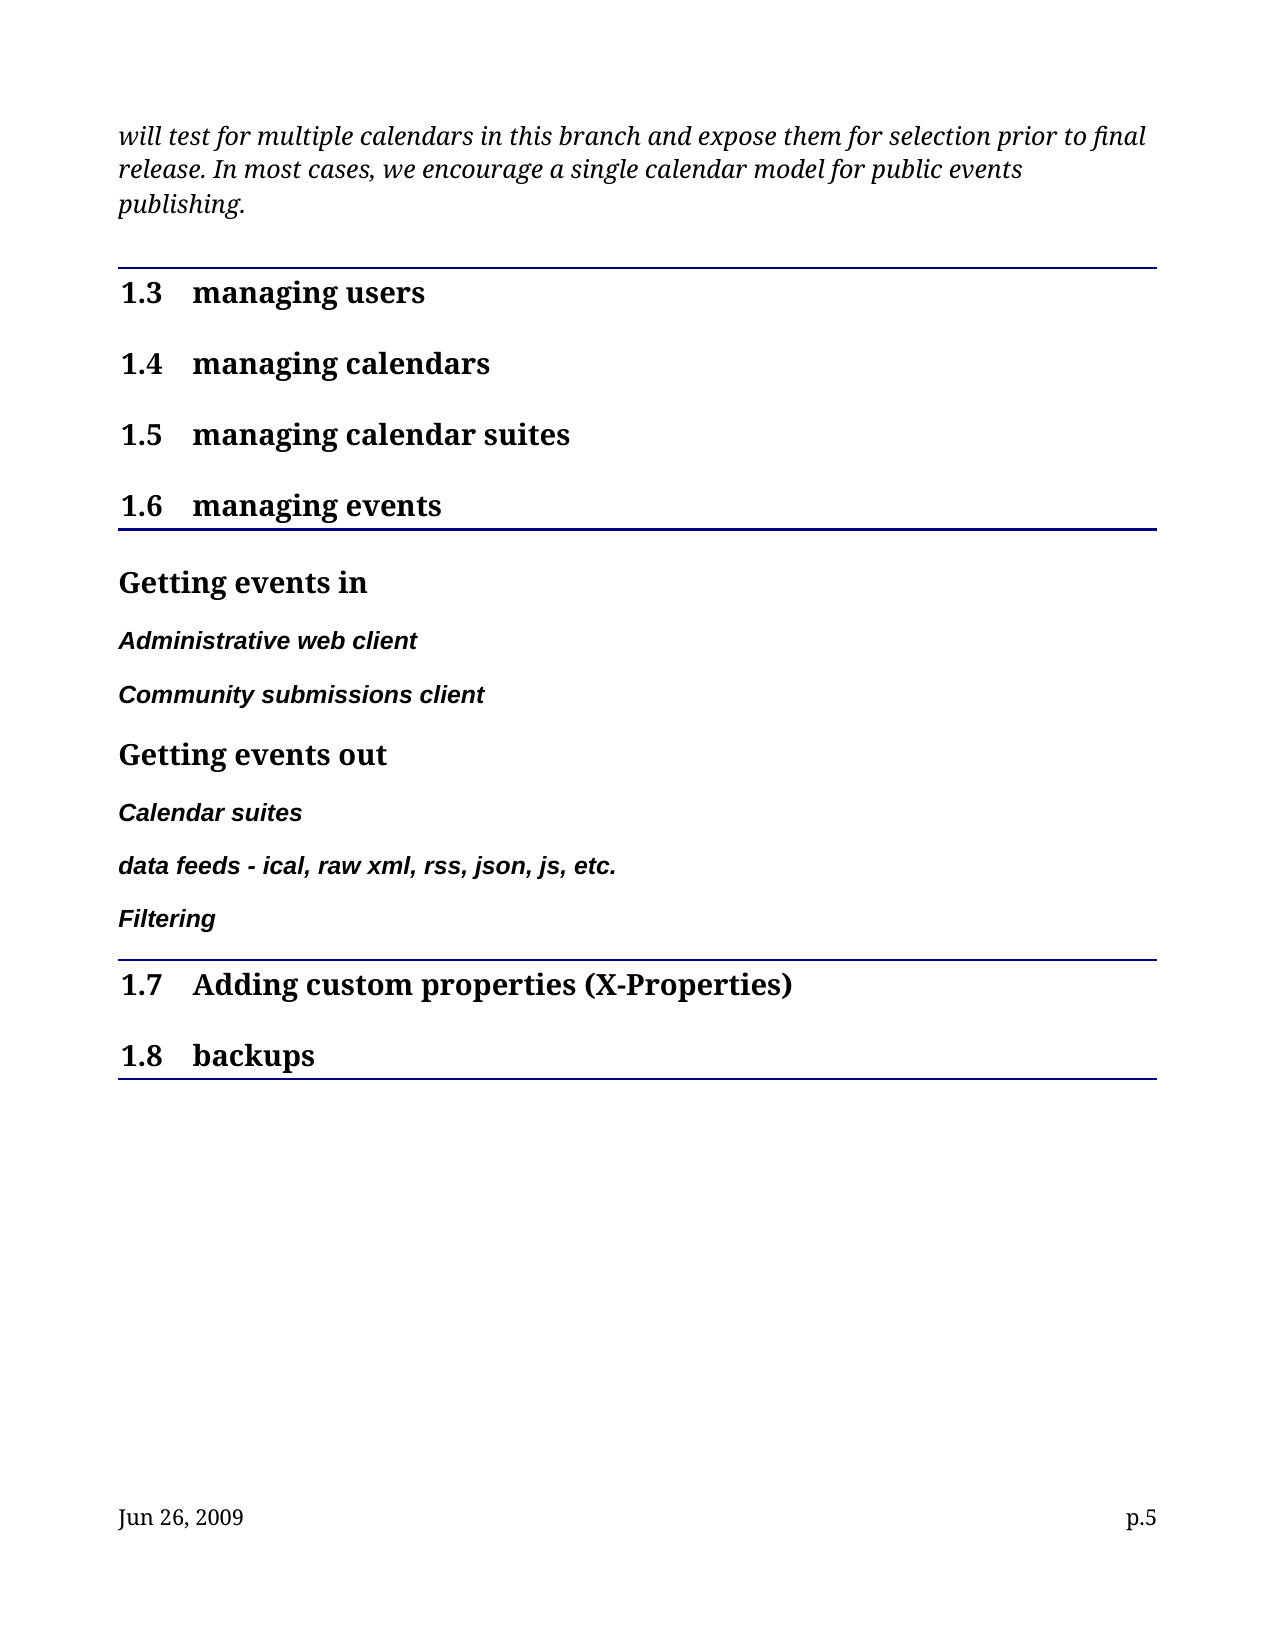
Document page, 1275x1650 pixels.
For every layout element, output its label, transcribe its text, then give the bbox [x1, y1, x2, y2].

subtitle Calendar suites [118, 799, 1157, 827]
subtitle data feeds - ical, raw xml, rss, json, js, etc. [118, 852, 1157, 880]
subtitle backups [118, 1030, 1157, 1078]
text will test for multiple calendars in this branch and expose them for selection prior to final release. In most cases, we encourage a single calendar model for public events publishing. [118, 118, 1157, 220]
subtitle managing events [118, 481, 1157, 528]
subtitle Filtering [118, 905, 1157, 933]
subtitle Administrative web client [118, 627, 1157, 655]
subtitle managing calendars [118, 338, 1157, 383]
subtitle managing calendar suites [118, 409, 1157, 454]
subtitle Getting events out [118, 734, 1157, 773]
subtitle Adding custom properties (X-Properties) [118, 961, 1157, 1003]
subtitle Community submissions client [118, 681, 1157, 708]
subtitle managing users [118, 269, 1157, 312]
subtitle Getting events in [118, 562, 1157, 602]
